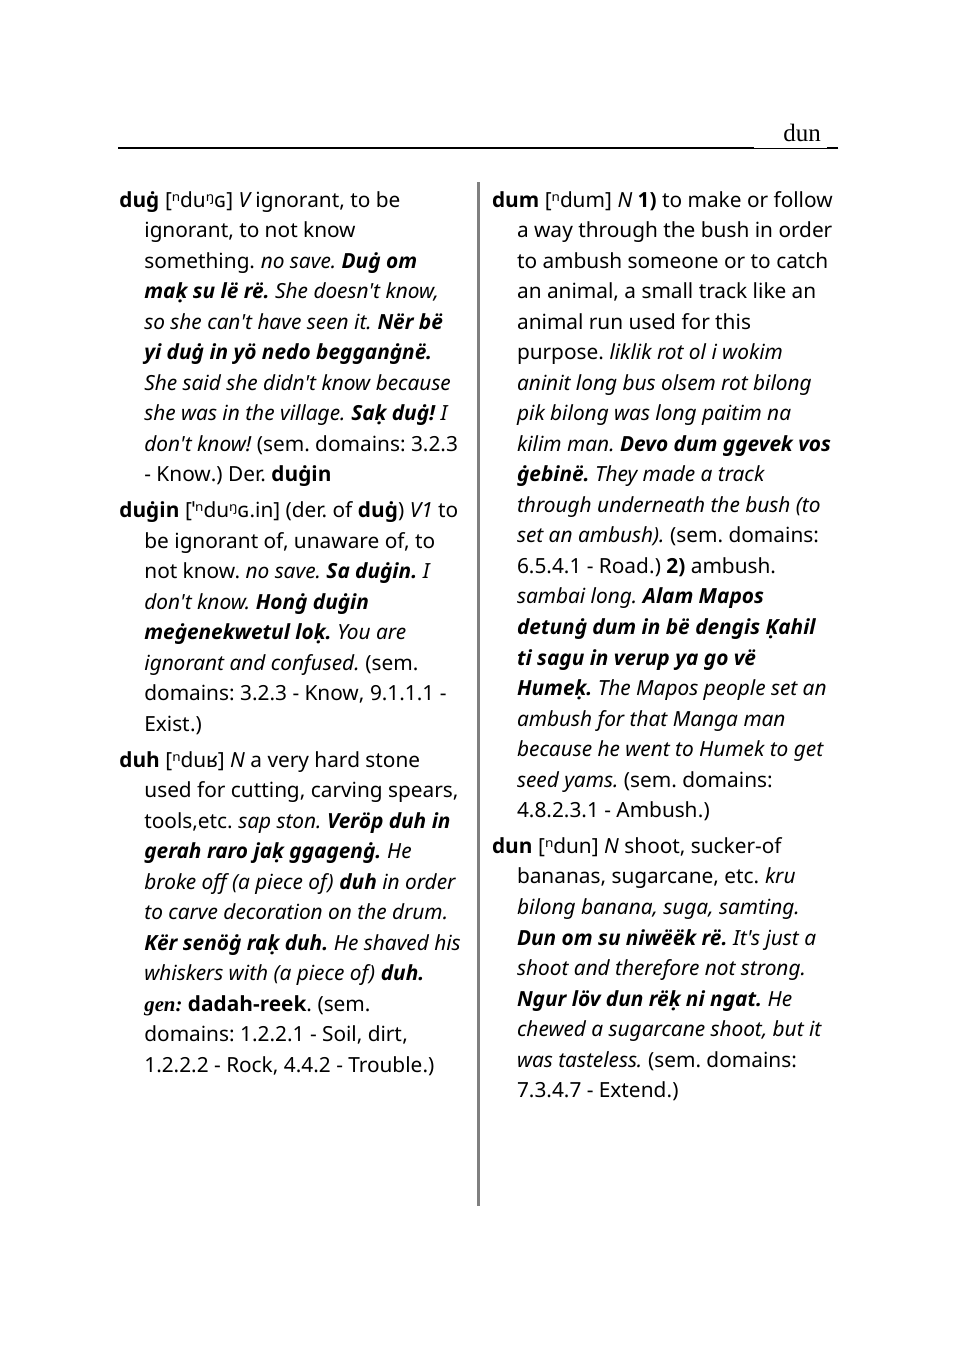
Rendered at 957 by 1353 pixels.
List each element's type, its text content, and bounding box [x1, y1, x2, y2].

text dun [ⁿdun] N shoot, sucker-of bananas, sugarcane, etc. kru bilong banana, suga, samting. Dun om su niwëëk rë. It's just a shoot and therefore not strong. Ngur löv dun rëḳ ni ngat. He chewed a sugarcane shoot, but it was tasteless. (sem. domains: 7.3.4.7 - Extend.) [492, 828, 837, 1108]
text duġin [ˈⁿduᵑɢ.in] (der. of duġ) V1 to be ignorant of, unaware of, to not know. no save. Sa duġin. I don't know. Honġ duġin meġenekwetul loḳ. You are ignorant and confused. (sem. domains: 3.2.3 - Know, 9.1.1.1 - Exist.) [119, 492, 465, 742]
text duh [ⁿduʁ] N a very hard stone used for cutting, carving spears, tools,etc. sap ston. Veröp duh in gerah raro jaḳ ggagenġ. He broke off (a piece of) duh in order to carve decoration on the drum. Kër senöġ raḳ duh. He shaved his whiskers with (a piece of) duh. gen: dadah-reek. (sem. domains: 1.2.2.1 - Soil, dirt, 1.2.2.2 - Rock, 4.4.2 - Trouble.) [119, 742, 465, 1082]
text duġ [ⁿduᵑɢ] V ignorant, to be ignorant, to not know something. no save. Duġ om maḳ su lë rë. She doesn't know, so she can't have seen it. Nër bë yi duġ in yö nedo begganġnë. She said she didn't know because she was in the village. Saḳ duġ! I don't know! (sem. domains: 3.2.3 - Know.) Der. duġin [119, 183, 465, 492]
text dum [ⁿdum] N 1) to make or follow a way through the bush in order to ambush someone or to catch an animal, a small track like an animal run used for this purpose. liklik rot ol i wokim aninit long bus olsem rot bilong pik bilong was long paitim na kilim man. Devo dum ggevek vos ġebinë. They made a track through underneath the bush (to set an ambush). (sem. domains: 6.5.4.1 - Road.) 2) ambush. sambai long. Alam Mapos detunġ dum in bë dengis Ḳahil ti sagu in verup ya go vë Humeḳ. The Mapos people set an ambush for that Manga man because he went to Humek to get seed yams. (sem. domains: 4.8.2.3.1 - Ambush.) [492, 183, 837, 828]
